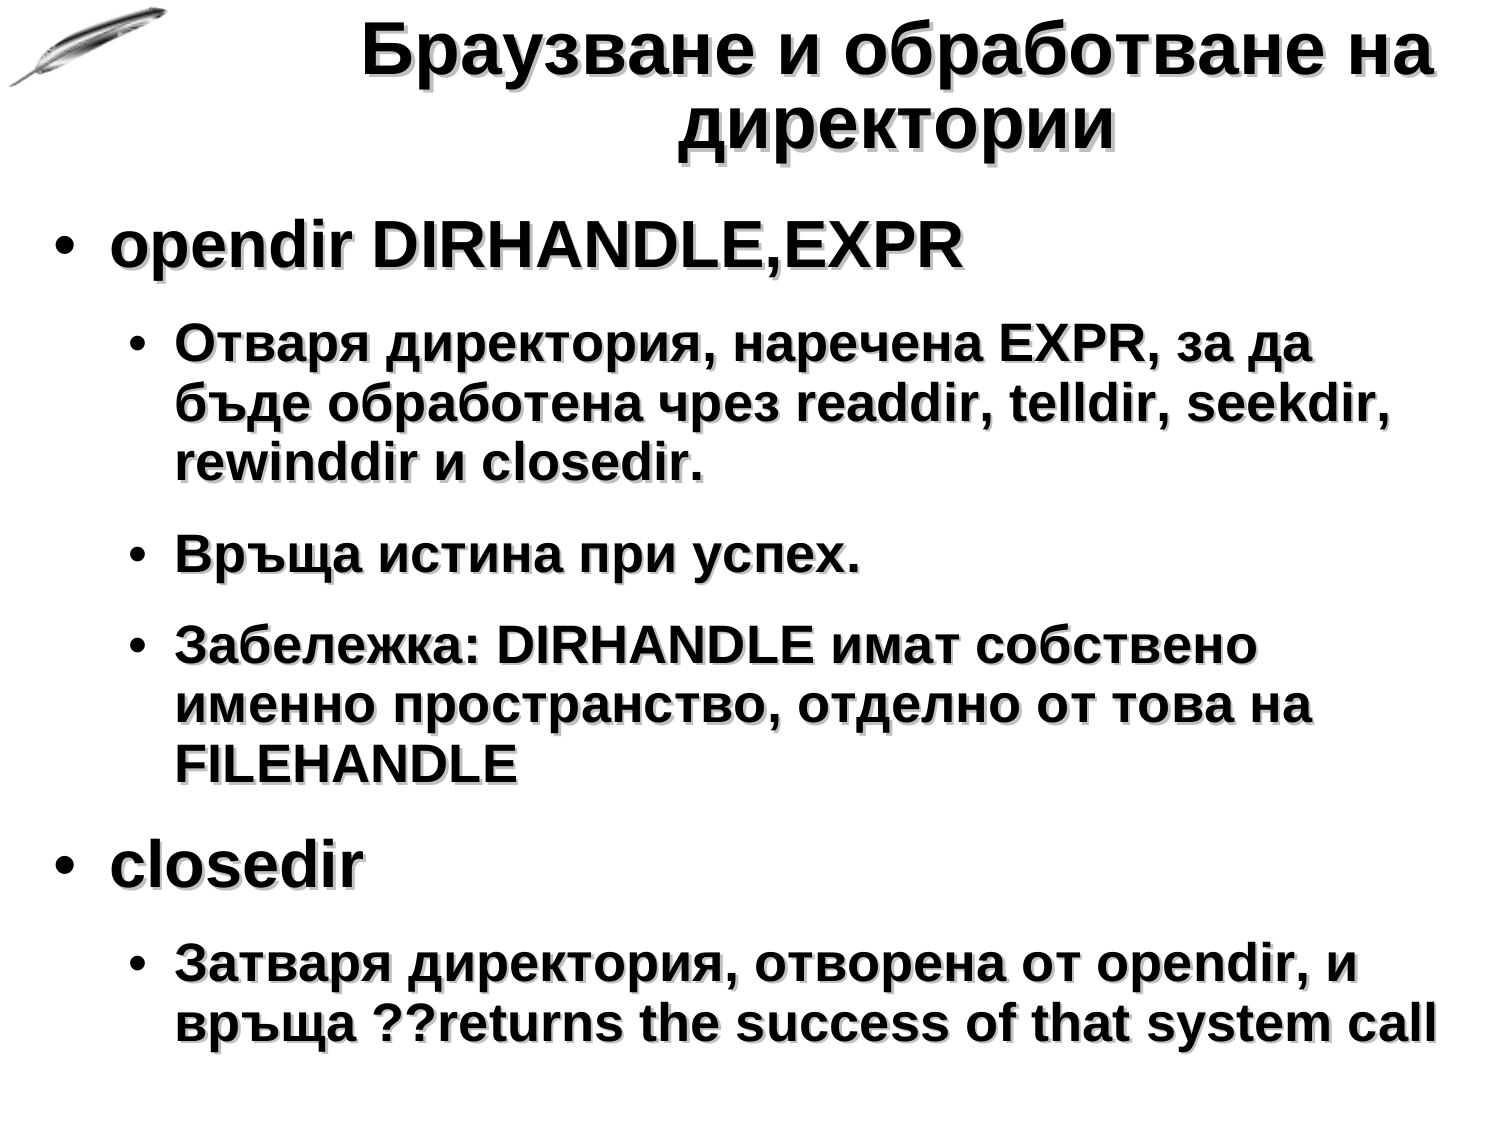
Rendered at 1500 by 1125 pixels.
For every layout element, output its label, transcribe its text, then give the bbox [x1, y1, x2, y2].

title Браузване и обработване на директории [295, 0, 1500, 179]
list opendir DIRHANDLE,EXPR Отваря директория, наречена EXPR, за да бъде обработена чрез readdir, telldir, seekdir, rewinddir и closedir. Връща истина при успех. Забележка: DIRHANDLE имат собствено именно пространство, отделно от това на FILEHANDLE closedir Затваря директория, отворена от opendir, и връща ??returns the success of that system call [53, 207, 1447, 1084]
picture [5, 5, 173, 89]
